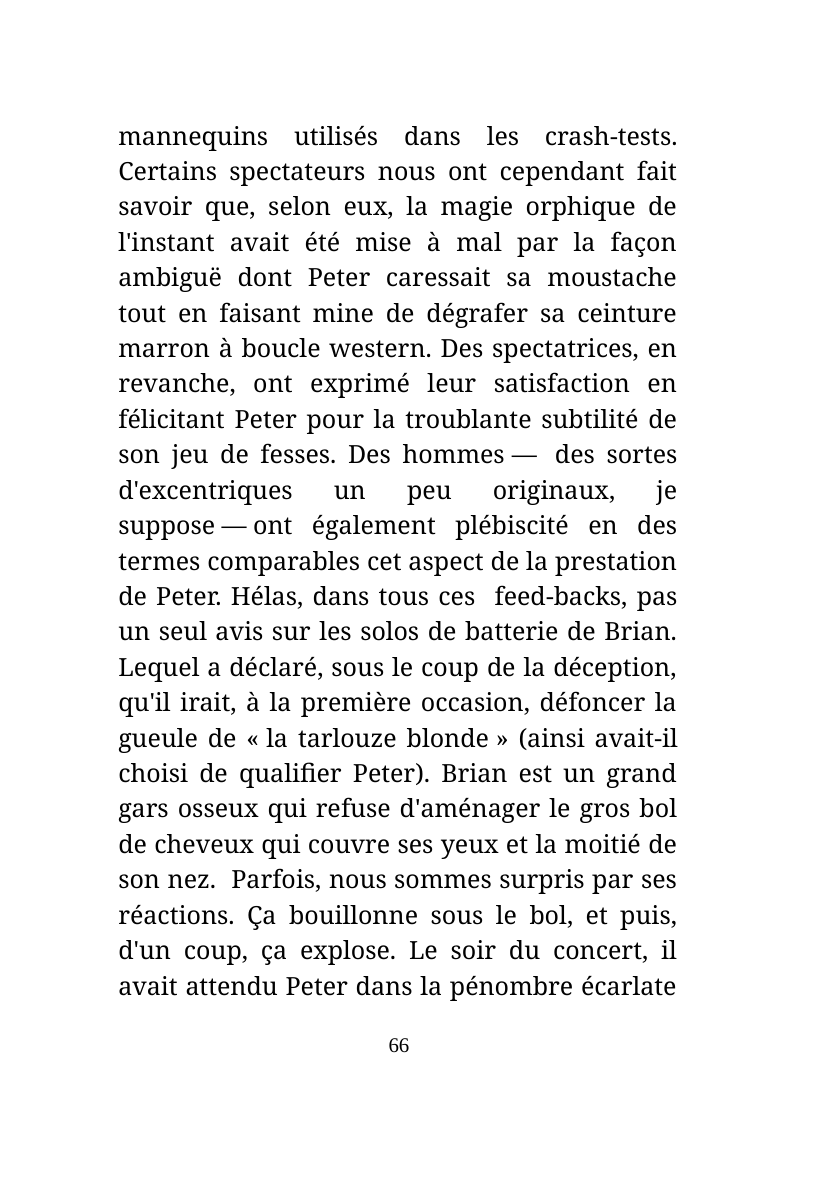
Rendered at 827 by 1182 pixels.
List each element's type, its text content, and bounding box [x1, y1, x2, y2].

text mannequins utilisés dans les crash‑tests. Certains spectateurs nous ont cependant fait savoir que, selon eux, la magie orphique de l'instant avait été mise à mal par la façon ambiguë dont Peter caressait sa moustache tout en faisant mine de dégrafer sa ceinture marron à boucle western. Des spectatrices, en revanche, ont exprimé leur satisfaction en félicitant Peter pour la troublante subtilité de son jeu de fesses. Des hommes — des sortes d'excentriques un peu originaux, je suppose — ont également plébiscité en des termes comparables cet aspect de la prestation de Peter. Hélas, dans tous ces feed‑backs, pas un seul avis sur les solos de batterie de Brian. Lequel a déclaré, sous le coup de la déception, qu'il irait, à la première occasion, défoncer la gueule de « la tarlouze blonde » (ainsi avait‑il choisi de qualifier Peter). Brian est un grand gars osseux qui refuse d'aménager le gros bol de cheveux qui couvre ses yeux et la moitié de son nez. Parfois, nous sommes surpris par ses réactions. Ça bouillonne sous le bol, et puis, d'un coup, ça explose. Le soir du concert, il avait attendu Peter dans la pénombre écarlate [118, 118, 677, 1002]
